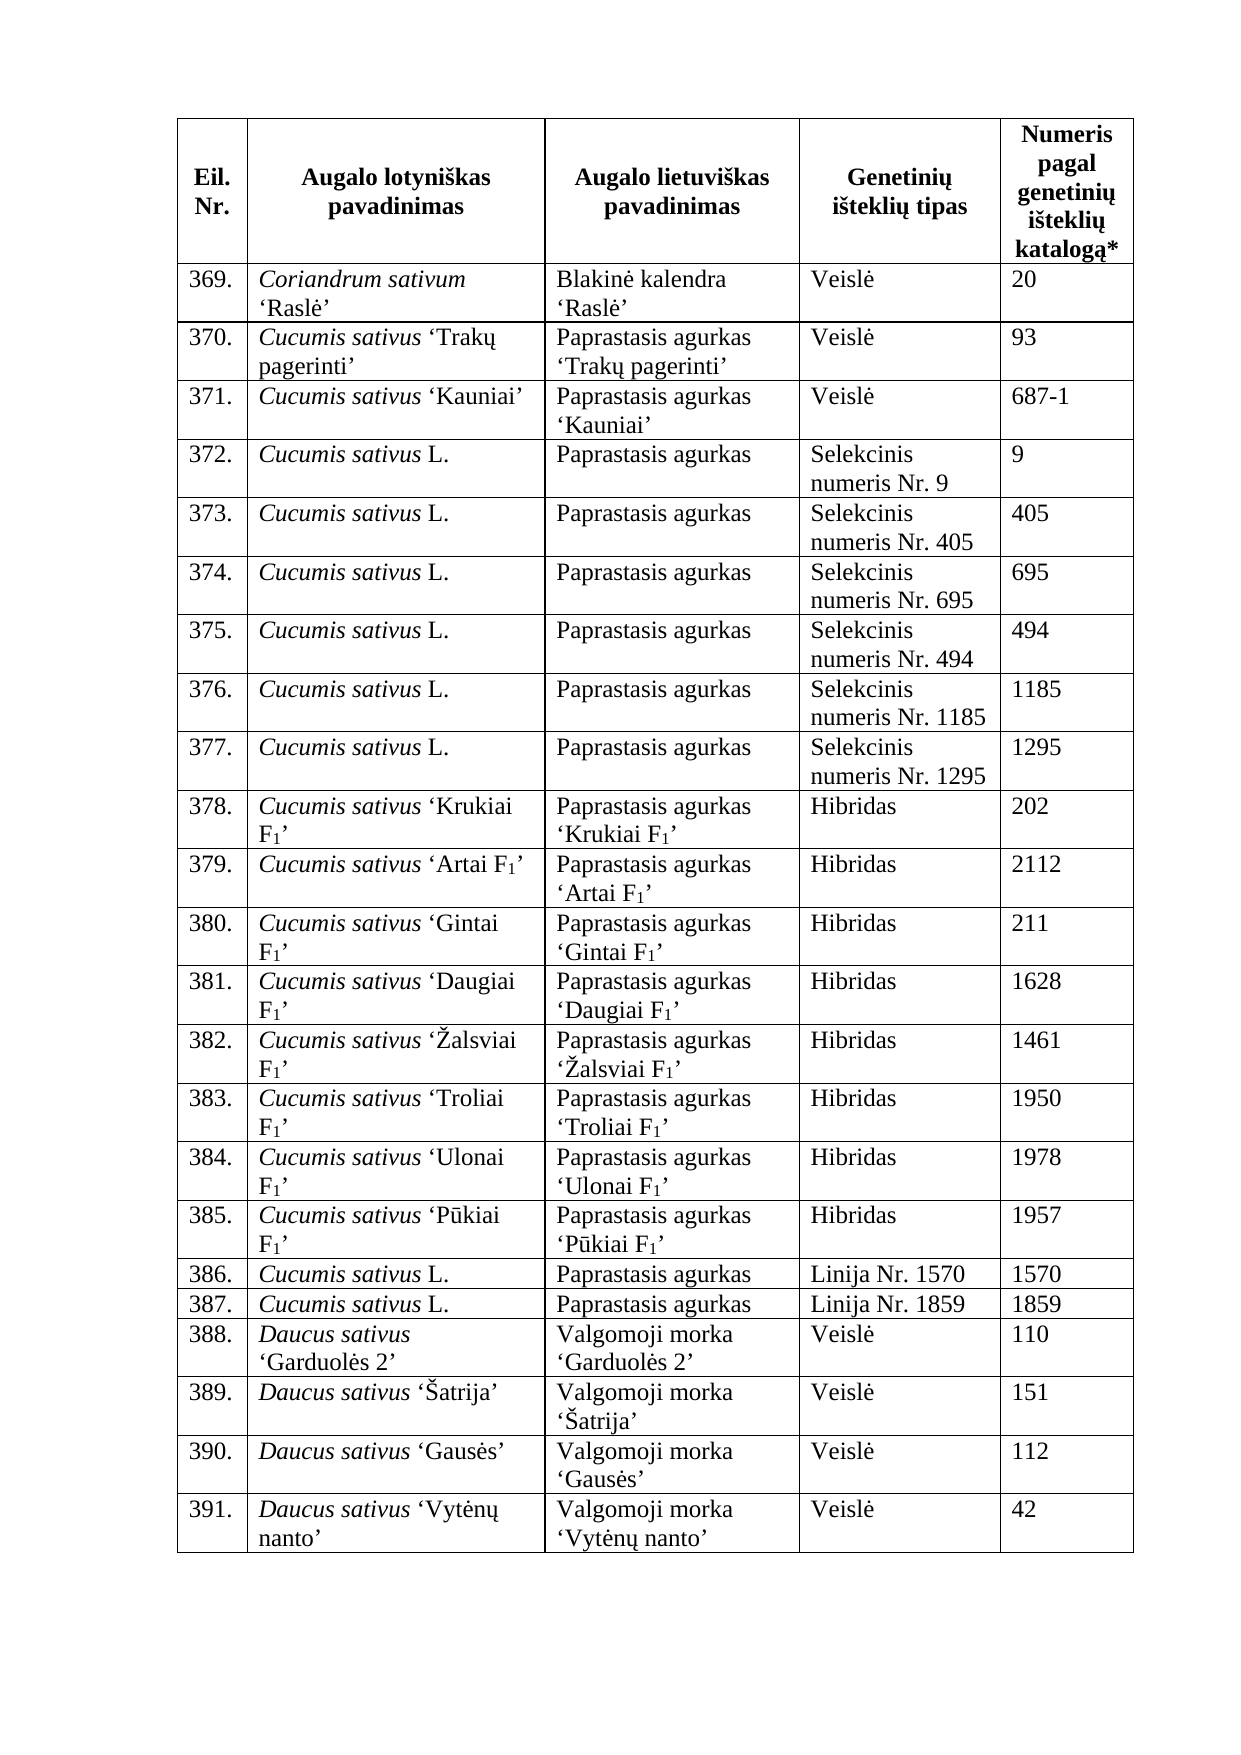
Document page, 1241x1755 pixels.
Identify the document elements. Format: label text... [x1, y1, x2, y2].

table_cell 378. [178, 791, 247, 848]
table_cell 370. [178, 323, 247, 380]
table_cell Cucumis sativus L. [248, 615, 544, 673]
table_cell 387. [178, 1289, 247, 1318]
table_cell Selekcinis numeris Nr. 1295 [800, 732, 1000, 790]
table_cell Coriandrum sativum ‘Raslė’ [248, 264, 544, 321]
table_cell 9 [1001, 440, 1133, 497]
table_cell 42 [1001, 1494, 1133, 1552]
table_cell 386. [178, 1259, 247, 1288]
table_cell Cucumis sativus L. [248, 440, 544, 497]
table_cell Veislė [800, 1377, 1000, 1435]
table_cell 388. [178, 1319, 247, 1376]
table_cell 687-1 [1001, 381, 1133, 438]
table_cell Paprastasis agurkas [546, 1289, 799, 1318]
table_header Augalo lietuviškas pavadinimas [546, 119, 799, 263]
table_cell Daucus sativus ‘Šatrija’ [248, 1377, 544, 1435]
table_cell 383. [178, 1084, 247, 1141]
table_header Genetinių išteklių tipas [800, 119, 1000, 263]
table_cell 1461 [1001, 1025, 1133, 1082]
table_cell 381. [178, 966, 247, 1024]
table_cell Paprastasis agurkas [546, 440, 799, 497]
table_cell Cucumis sativus L. [248, 1289, 544, 1318]
table_cell 390. [178, 1436, 247, 1493]
table_cell Cucumis sativus ‘Žalsviai F1’ [248, 1025, 544, 1082]
table_cell 1978 [1001, 1142, 1133, 1199]
table_cell Selekcinis numeris Nr. 9 [800, 440, 1000, 497]
table_cell Cucumis sativus ‘Troliai F1’ [248, 1084, 544, 1141]
table_cell Hibridas [800, 791, 1000, 848]
table_header Augalo lotyniškas pavadinimas [248, 119, 544, 263]
table_cell 1628 [1001, 966, 1133, 1024]
table_cell Hibridas [800, 1201, 1000, 1258]
table_cell 374. [178, 557, 247, 614]
table_cell 20 [1001, 264, 1133, 321]
table_cell 376. [178, 674, 247, 731]
table_cell Cucumis sativus L. [248, 732, 544, 790]
table_cell Valgomoji morka ‘Šatrija’ [546, 1377, 799, 1435]
table_cell 93 [1001, 323, 1133, 380]
table_cell Veislė [800, 1494, 1000, 1552]
table_cell Paprastasis agurkas ‘Žalsviai F1’ [546, 1025, 799, 1082]
table_cell Cucumis sativus ‘Daugiai F1’ [248, 966, 544, 1024]
table_cell Paprastasis agurkas ‘Artai F1’ [546, 849, 799, 907]
table_cell Hibridas [800, 1142, 1000, 1199]
table_cell Hibridas [800, 966, 1000, 1024]
table_cell Paprastasis agurkas ‘Gintai F1’ [546, 908, 799, 965]
table_cell Cucumis sativus ‘Krukiai F1’ [248, 791, 544, 848]
table_cell Selekcinis numeris Nr. 494 [800, 615, 1000, 673]
table_cell Paprastasis agurkas [546, 498, 799, 556]
table_cell Veislė [800, 1319, 1000, 1376]
table_cell 369. [178, 264, 247, 321]
table_cell 372. [178, 440, 247, 497]
table_header Eil. Nr. [178, 119, 247, 263]
table_cell 1295 [1001, 732, 1133, 790]
table_cell Cucumis sativus ‘Ulonai F1’ [248, 1142, 544, 1199]
table_cell Cucumis sativus ‘Trakų pagerinti’ [248, 323, 544, 380]
table_cell Paprastasis agurkas ‘Daugiai F1’ [546, 966, 799, 1024]
table_cell Daucus sativus ‘Vytėnų nanto’ [248, 1494, 544, 1552]
table_cell Linija Nr. 1859 [800, 1289, 1000, 1318]
table_cell Daucus sativus ‘Gausės’ [248, 1436, 544, 1493]
table_cell Cucumis sativus L. [248, 1259, 544, 1288]
table_cell 384. [178, 1142, 247, 1199]
table_cell 391. [178, 1494, 247, 1552]
table_cell Paprastasis agurkas ‘Pūkiai F1’ [546, 1201, 799, 1258]
table_cell Cucumis sativus L. [248, 498, 544, 556]
table_cell 382. [178, 1025, 247, 1082]
table_cell Cucumis sativus ‘Gintai F1’ [248, 908, 544, 965]
table_cell 202 [1001, 791, 1133, 848]
table_cell Hibridas [800, 849, 1000, 907]
table_cell 373. [178, 498, 247, 556]
table_cell Paprastasis agurkas [546, 615, 799, 673]
table_cell Hibridas [800, 1025, 1000, 1082]
table_cell Hibridas [800, 908, 1000, 965]
table_cell Paprastasis agurkas [546, 1259, 799, 1288]
table_cell Daucus sativus ‘Garduolės 2’ [248, 1319, 544, 1376]
table_cell 1957 [1001, 1201, 1133, 1258]
table_cell 1859 [1001, 1289, 1133, 1318]
table_cell 405 [1001, 498, 1133, 556]
table_cell Valgomoji morka ‘Gausės’ [546, 1436, 799, 1493]
table_cell Valgomoji morka ‘Vytėnų nanto’ [546, 1494, 799, 1552]
table_cell Paprastasis agurkas ‘Trakų pagerinti’ [546, 323, 799, 380]
table_cell 1185 [1001, 674, 1133, 731]
table_cell Paprastasis agurkas ‘Ulonai F1’ [546, 1142, 799, 1199]
table_cell Linija Nr. 1570 [800, 1259, 1000, 1288]
table_cell Selekcinis numeris Nr. 405 [800, 498, 1000, 556]
table_cell 380. [178, 908, 247, 965]
table_cell 377. [178, 732, 247, 790]
table_cell 375. [178, 615, 247, 673]
table_cell Paprastasis agurkas [546, 557, 799, 614]
table_cell Paprastasis agurkas ‘Kauniai’ [546, 381, 799, 438]
table_cell Paprastasis agurkas [546, 674, 799, 731]
table_cell Paprastasis agurkas [546, 732, 799, 790]
table_cell 2112 [1001, 849, 1133, 907]
table_header Numeris pagal genetinių išteklių katalogą* [1001, 119, 1133, 263]
table_cell Paprastasis agurkas ‘Troliai F1’ [546, 1084, 799, 1141]
table_cell Cucumis sativus ‘Kauniai’ [248, 381, 544, 438]
table_cell 112 [1001, 1436, 1133, 1493]
table_cell Cucumis sativus ‘Pūkiai F1’ [248, 1201, 544, 1258]
table_cell 1950 [1001, 1084, 1133, 1141]
table_cell Selekcinis numeris Nr. 1185 [800, 674, 1000, 731]
table_cell Veislė [800, 1436, 1000, 1493]
table_cell Valgomoji morka ‘Garduolės 2’ [546, 1319, 799, 1376]
table_cell 379. [178, 849, 247, 907]
table_cell 110 [1001, 1319, 1133, 1376]
table_cell Veislė [800, 264, 1000, 321]
table_cell Selekcinis numeris Nr. 695 [800, 557, 1000, 614]
table_cell 151 [1001, 1377, 1133, 1435]
table_cell 494 [1001, 615, 1133, 673]
table_cell 385. [178, 1201, 247, 1258]
table_cell 695 [1001, 557, 1133, 614]
table_cell Paprastasis agurkas ‘Krukiai F1’ [546, 791, 799, 848]
table_cell Cucumis sativus ‘Artai F1’ [248, 849, 544, 907]
table_cell Veislė [800, 381, 1000, 438]
table_cell Cucumis sativus L. [248, 674, 544, 731]
table_cell 211 [1001, 908, 1133, 965]
table_cell Cucumis sativus L. [248, 557, 544, 614]
table_cell 371. [178, 381, 247, 438]
table_cell Veislė [800, 323, 1000, 380]
table_cell Hibridas [800, 1084, 1000, 1141]
table_cell 389. [178, 1377, 247, 1435]
table_cell Blakinė kalendra ‘Raslė’ [546, 264, 799, 321]
table_cell 1570 [1001, 1259, 1133, 1288]
